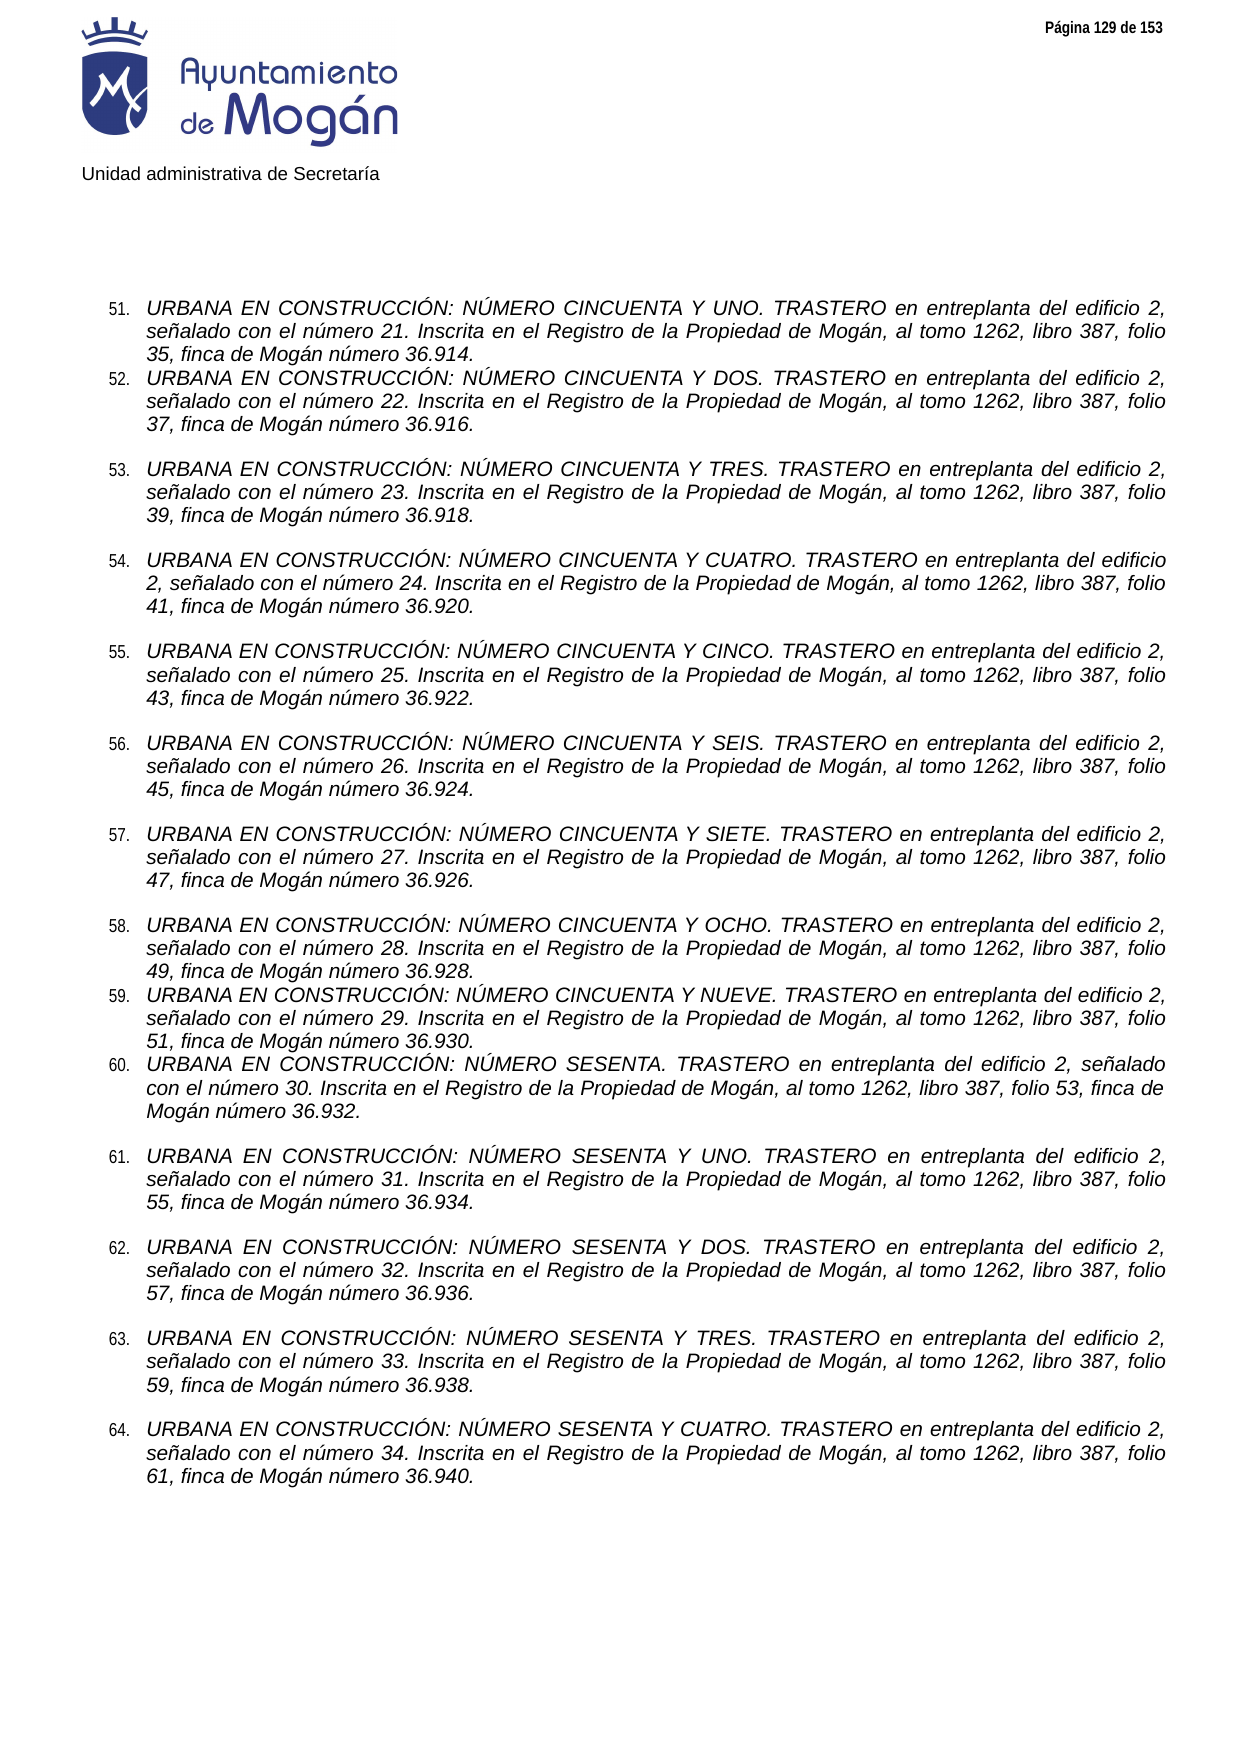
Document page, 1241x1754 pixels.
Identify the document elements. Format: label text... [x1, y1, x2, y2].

picture [81, 17, 398, 153]
list URBANA EN CONSTRUCCIÓN: NÚMERO CINCUENTA Y CINCO. TRASTERO en entreplanta del edificio 2, señalado con el número 25. Inscrita en el Registro de la Propiedad de Mogán, al tomo 1262, libro 387, folio 43, finca de Mogán número 36.922. [108, 640, 1169, 709]
list URBANA EN CONSTRUCCIÓN: NÚMERO SESENTA Y DOS. TRASTERO en entreplanta del edificio 2, señalado con el número 32. Inscrita en el Registro de la Propiedad de Mogán, al tomo 1262, libro 387, folio 57, finca de Mogán número 36.936. [108, 1236, 1169, 1305]
list URBANA EN CONSTRUCCIÓN: NÚMERO CINCUENTA Y TRES. TRASTERO en entreplanta del edificio 2, señalado con el número 23. Inscrita en el Registro de la Propiedad de Mogán, al tomo 1262, libro 387, folio 39, finca de Mogán número 36.918. [108, 457, 1169, 527]
list URBANA EN CONSTRUCCIÓN: NÚMERO CINCUENTA Y CUATRO. TRASTERO en entreplanta del edificio 2, señalado con el número 24. Inscrita en el Registro de la Propiedad de Mogán, al tomo 1262, libro 387, folio 41, finca de Mogán número 36.920. [108, 549, 1169, 618]
list URBANA EN CONSTRUCCIÓN: NÚMERO CINCUENTA Y SIETE. TRASTERO en entreplanta del edificio 2, señalado con el número 27. Inscrita en el Registro de la Propiedad de Mogán, al tomo 1262, libro 387, folio 47, finca de Mogán número 36.926. [108, 822, 1169, 892]
list URBANA EN CONSTRUCCIÓN: NÚMERO SESENTA Y CUATRO. TRASTERO en entreplanta del edificio 2, señalado con el número 34. Inscrita en el Registro de la Propiedad de Mogán, al tomo 1262, libro 387, folio 61, finca de Mogán número 36.940. [108, 1418, 1169, 1488]
list URBANA EN CONSTRUCCIÓN: NÚMERO CINCUENTA Y UNO. TRASTERO en entreplanta del edificio 2, señalado con el número 21. Inscrita en el Registro de la Propiedad de Mogán, al tomo 1262, libro 387, folio 35, finca de Mogán número 36.914. [108, 296, 1169, 366]
list URBANA EN CONSTRUCCIÓN: NÚMERO SESENTA Y TRES. TRASTERO en entreplanta del edificio 2, señalado con el número 33. Inscrita en el Registro de la Propiedad de Mogán, al tomo 1262, libro 387, folio 59, finca de Mogán número 36.938. [108, 1327, 1169, 1396]
list URBANA EN CONSTRUCCIÓN: NÚMERO CINCUENTA Y OCHO. TRASTERO en entreplanta del edificio 2, señalado con el número 28. Inscrita en el Registro de la Propiedad de Mogán, al tomo 1262, libro 387, folio 49, finca de Mogán número 36.928. [108, 914, 1169, 983]
list URBANA EN CONSTRUCCIÓN: NÚMERO CINCUENTA Y DOS. TRASTERO en entreplanta del edificio 2, señalado con el número 22. Inscrita en el Registro de la Propiedad de Mogán, al tomo 1262, libro 387, folio 37, finca de Mogán número 36.916. [108, 366, 1169, 436]
list URBANA EN CONSTRUCCIÓN: NÚMERO SESENTA. TRASTERO en entreplanta del edificio 2, señalado con el número 30. Inscrita en el Registro de la Propiedad de Mogán, al tomo 1262, libro 387, folio 53, finca de Mogán número 36.932. [108, 1053, 1169, 1123]
list URBANA EN CONSTRUCCIÓN: NÚMERO CINCUENTA Y NUEVE. TRASTERO en entreplanta del edificio 2, señalado con el número 29. Inscrita en el Registro de la Propiedad de Mogán, al tomo 1262, libro 387, folio 51, finca de Mogán número 36.930. [108, 983, 1169, 1053]
list URBANA EN CONSTRUCCIÓN: NÚMERO CINCUENTA Y SEIS. TRASTERO en entreplanta del edificio 2, señalado con el número 26. Inscrita en el Registro de la Propiedad de Mogán, al tomo 1262, libro 387, folio 45, finca de Mogán número 36.924. [108, 731, 1169, 801]
list URBANA EN CONSTRUCCIÓN: NÚMERO SESENTA Y UNO. TRASTERO en entreplanta del edificio 2, señalado con el número 31. Inscrita en el Registro de la Propiedad de Mogán, al tomo 1262, libro 387, folio 55, finca de Mogán número 36.934. [108, 1144, 1169, 1214]
